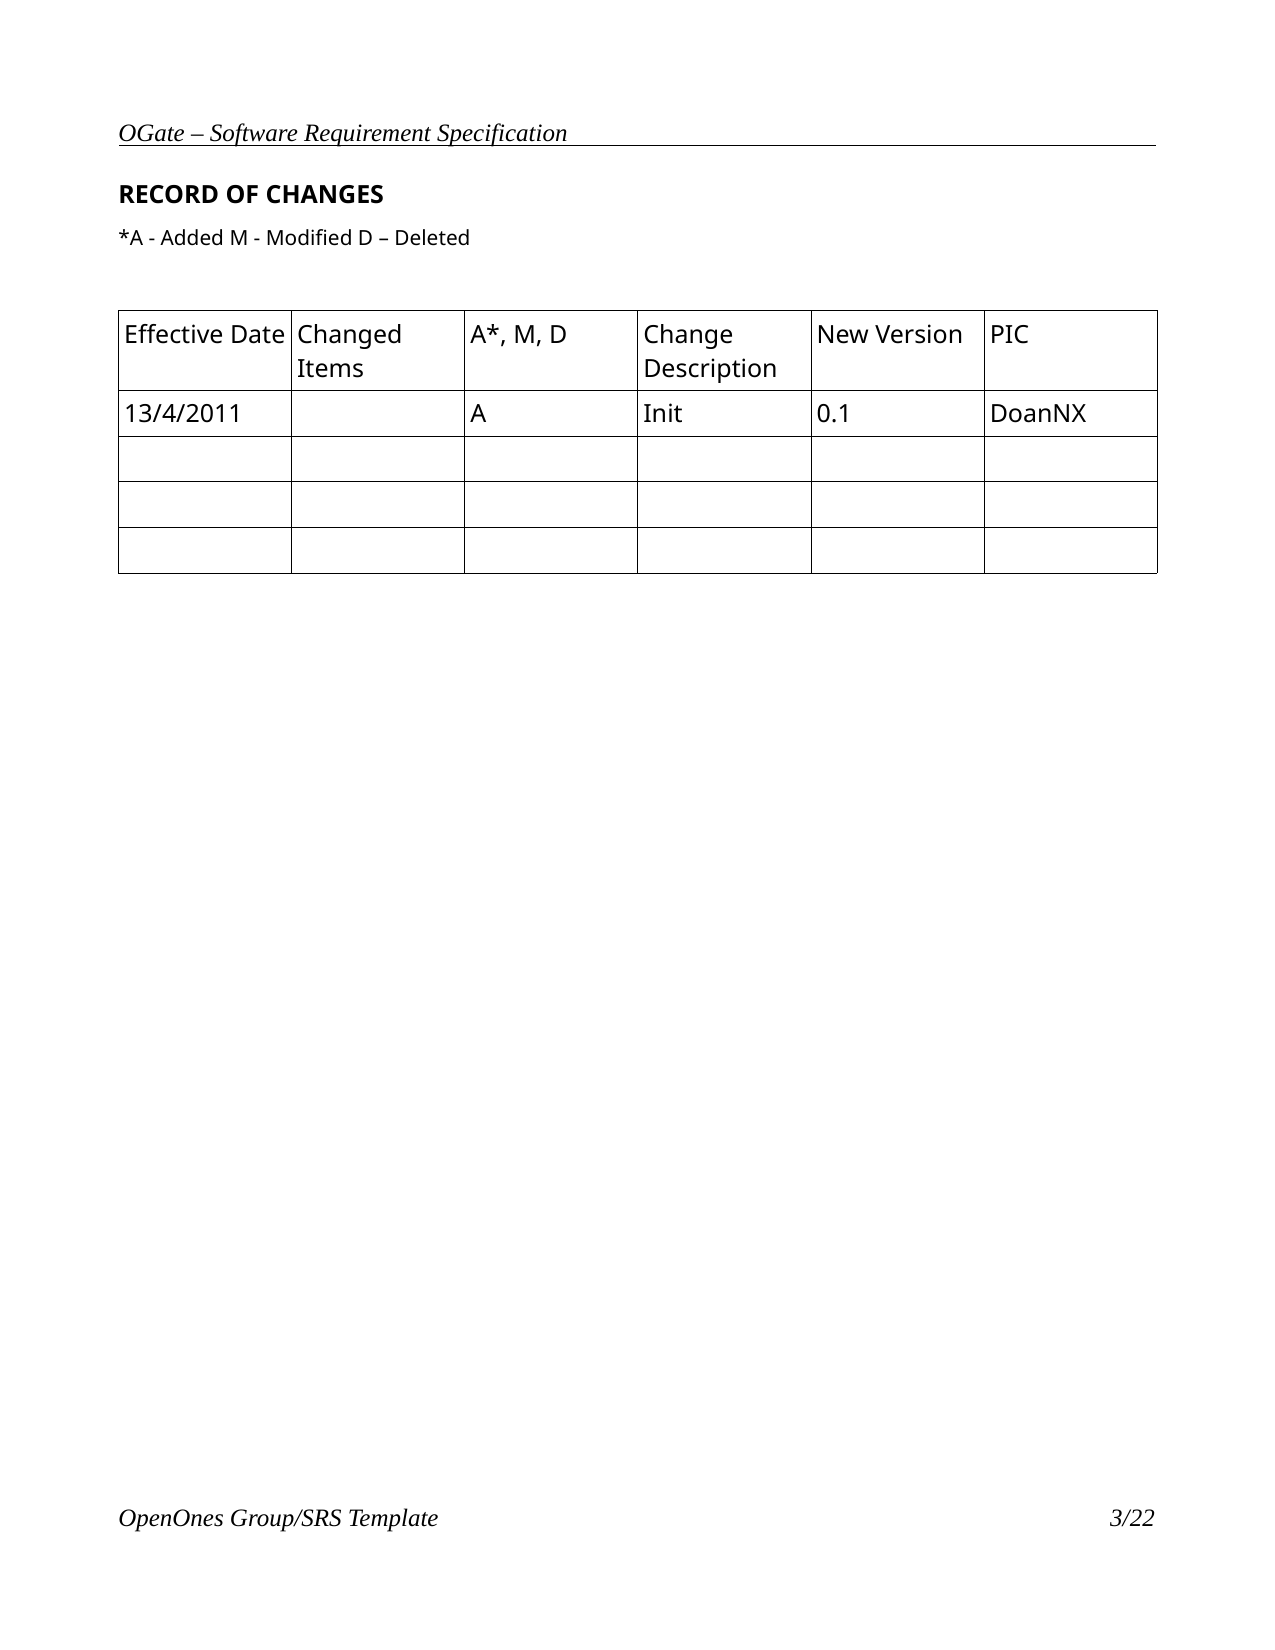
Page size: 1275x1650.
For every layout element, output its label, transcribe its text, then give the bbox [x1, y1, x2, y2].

table_header PIC [985, 311, 1157, 390]
table_cell [292, 391, 464, 436]
table_cell [638, 528, 811, 573]
table_cell [985, 528, 1157, 573]
table_cell [985, 482, 1157, 527]
table_cell [292, 482, 464, 527]
table_cell [812, 528, 984, 573]
table_header Changed Items [292, 311, 464, 390]
table_cell [812, 482, 984, 527]
table_cell [119, 437, 291, 481]
table_cell [812, 437, 984, 481]
text *A - Added M - Modified D – Deleted [118, 223, 1157, 251]
table_cell [119, 528, 291, 573]
table_cell [465, 528, 637, 573]
table_header New Version [812, 311, 984, 390]
table_cell 0.1 [812, 391, 984, 436]
table_header Effective Date [119, 311, 291, 390]
table_cell [985, 437, 1157, 481]
table_cell [465, 482, 637, 527]
table_cell [638, 437, 811, 481]
text RECORD OF CHANGES [118, 176, 1157, 210]
table_cell Init [638, 391, 811, 436]
table_cell [638, 482, 811, 527]
table_cell A [465, 391, 637, 436]
table_cell [292, 437, 464, 481]
table_cell [119, 482, 291, 527]
table_cell DoanNX [985, 391, 1157, 436]
table_header Change Description [638, 311, 811, 390]
table_cell [292, 528, 464, 573]
table_header A*, M, D [465, 311, 637, 390]
table_cell [465, 437, 637, 481]
table_cell 13/4/2011 [119, 391, 291, 436]
